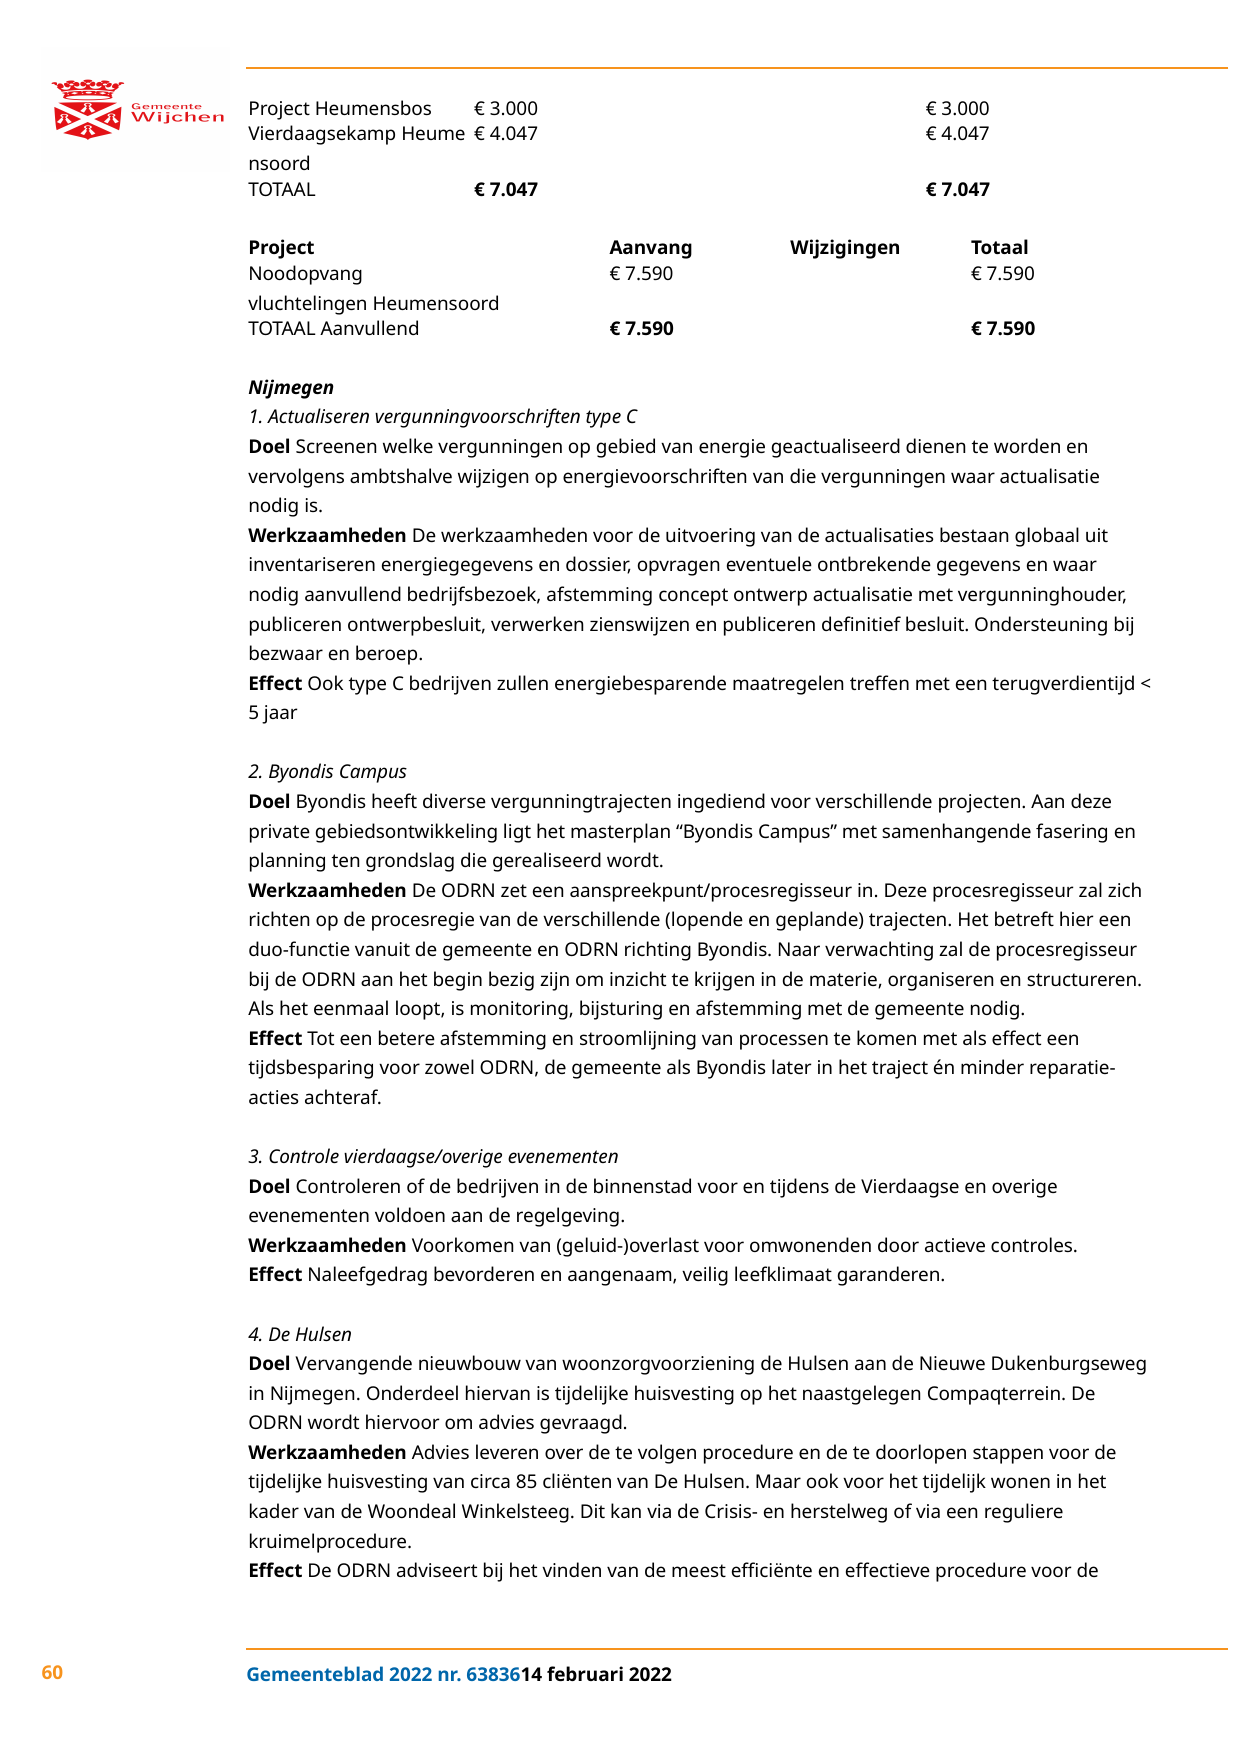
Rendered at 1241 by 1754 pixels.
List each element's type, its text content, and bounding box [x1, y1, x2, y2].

text Effect De ODRN adviseert bij het vinden van de meest efficiënte en effectieve procedure voor de [248, 1557, 1152, 1583]
table_cell € 4.047 [474, 121, 700, 176]
table_cell Vierdaagsekamp Heumensoord [248, 121, 474, 176]
table_cell [790, 316, 971, 341]
text Effect Tot een betere afstemming en stroomlijning van processen te komen met als effect een tijdsbesparing voor zowel ODRN, de gemeente als Byondis later in het traject én minder reparatie-acties achteraf. [248, 1025, 1152, 1110]
table_header Project [248, 235, 609, 260]
text 2. Byondis Campus [248, 759, 1152, 784]
text 4. De Hulsen [248, 1321, 1152, 1346]
text Doel Vervangende nieuwbouw van woonzorgvoorziening de Hulsen aan de Nieuwe Dukenburgseweg in Nijmegen. Onderdeel hiervan is tijdelijke huisvesting op het naastgelegen Compaqterrein. De ODRN wordt hiervoor om advies gevraagd. [248, 1350, 1152, 1435]
table_cell € 3.000 [474, 95, 700, 121]
table_cell [700, 176, 926, 202]
table_cell € 3.000 [926, 95, 1152, 121]
table_cell [700, 121, 926, 176]
table_header Wijzigingen [790, 235, 971, 260]
table_cell € 7.590 [971, 260, 1152, 316]
text Werkzaamheden Voorkomen van (geluid-)overlast voor omwonenden door actieve controles. [248, 1232, 1152, 1258]
text Effect Ook type C bedrijven zullen energiebesparende maatregelen treffen met een terugverdientijd < 5 jaar [248, 670, 1152, 725]
table_cell TOTAAL Aanvullend [248, 316, 609, 341]
table_cell [700, 95, 926, 121]
table_header Totaal [971, 235, 1152, 260]
table_cell € 7.590 [609, 260, 790, 316]
table_cell € 7.590 [971, 316, 1152, 341]
table_cell € 7.590 [609, 316, 790, 341]
table_cell € 7.047 [926, 176, 1152, 202]
text 3. Controle vierdaagse/overige evenementen [248, 1143, 1152, 1169]
picture [41, 47, 231, 172]
text Werkzaamheden Advies leveren over de te volgen procedure en de te doorlopen stappen voor de tijdelijke huisvesting van circa 85 cliënten van De Hulsen. Maar ook voor het tijdelijk wonen in het kader van de Woondeal Winkelsteeg. Dit kan via de Crisis- en herstelweg of via een reguliere kruimelprocedure. [248, 1439, 1152, 1553]
table_cell Project Heumensbos [248, 95, 474, 121]
text 1. Actualiseren vergunningvoorschriften type C [248, 404, 1152, 429]
text Werkzaamheden De ODRN zet een aanspreekpunt/procesregisseur in. Deze procesregisseur zal zich richten op de procesregie van de verschillende (lopende en geplande) trajecten. Het betreft hier een duo-functie vanuit de gemeente en ODRN richting Byondis. Naar verwachting zal de procesregisseur bij de ODRN aan het begin bezig zijn om inzicht te krijgen in de materie, organiseren en structureren. Als het eenmaal loopt, is monitoring, bijsturing en afstemming met de gemeente nodig. [248, 877, 1152, 1021]
table_cell [790, 260, 971, 316]
text Doel Screenen welke vergunningen op gebied van energie geactualiseerd dienen te worden en vervolgens ambtshalve wijzigen op energievoorschriften van die vergunningen waar actualisatie nodig is. [248, 433, 1152, 518]
text Doel Byondis heeft diverse vergunningtrajecten ingediend voor verschillende projecten. Aan deze private gebiedsontwikkeling ligt het masterplan “Byondis Campus” met samenhangende fasering en planning ten grondslag die gerealiseerd wordt. [248, 788, 1152, 873]
table_cell € 7.047 [474, 176, 700, 202]
text Werkzaamheden De werkzaamheden voor de uitvoering van de actualisaties bestaan globaal uit inventariseren energiegegevens en dossier, opvragen eventuele ontbrekende gegevens en waar nodig aanvullend bedrijfsbezoek, afstemming concept ontwerp actualisatie met vergunninghouder, publiceren ontwerpbesluit, verwerken zienswijzen en publiceren definitief besluit. Ondersteuning bij bezwaar en beroep. [248, 522, 1152, 666]
table_cell TOTAAL [248, 176, 474, 202]
text Doel Controleren of de bedrijven in de binnenstad voor en tijdens de Vierdaagse en overige evenementen voldoen aan de regelgeving. [248, 1173, 1152, 1228]
table_cell Noodopvang vluchtelingen Heumensoord [248, 260, 609, 316]
text Effect Naleefgedrag bevorderen en aangenaam, veilig leefklimaat garanderen. [248, 1262, 1152, 1287]
table_cell € 4.047 [926, 121, 1152, 176]
table_header Aanvang [609, 235, 790, 260]
text Nijmegen [248, 374, 1152, 400]
